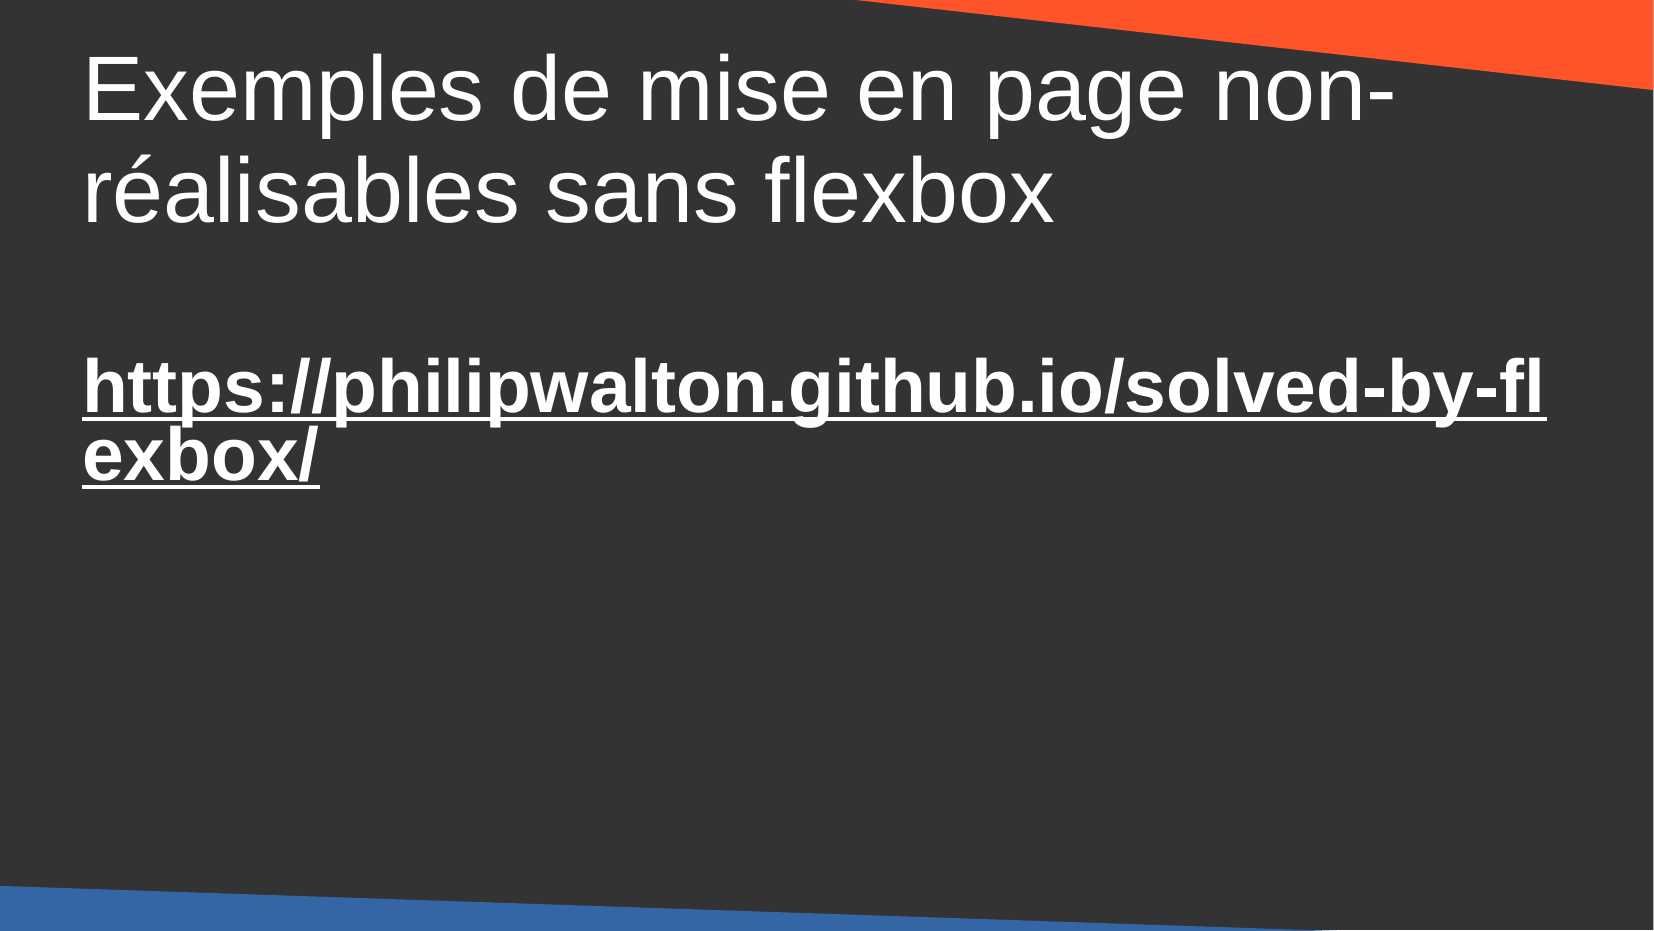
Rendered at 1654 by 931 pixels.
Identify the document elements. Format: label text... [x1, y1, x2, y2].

text_box [855, 0, 1654, 91]
title Exemples de mise en page non-réalisables sans flexbox https://philipwalton.github.io/solved-by-flexbox/ [82, 37, 1571, 662]
text_box [0, 885, 1337, 931]
